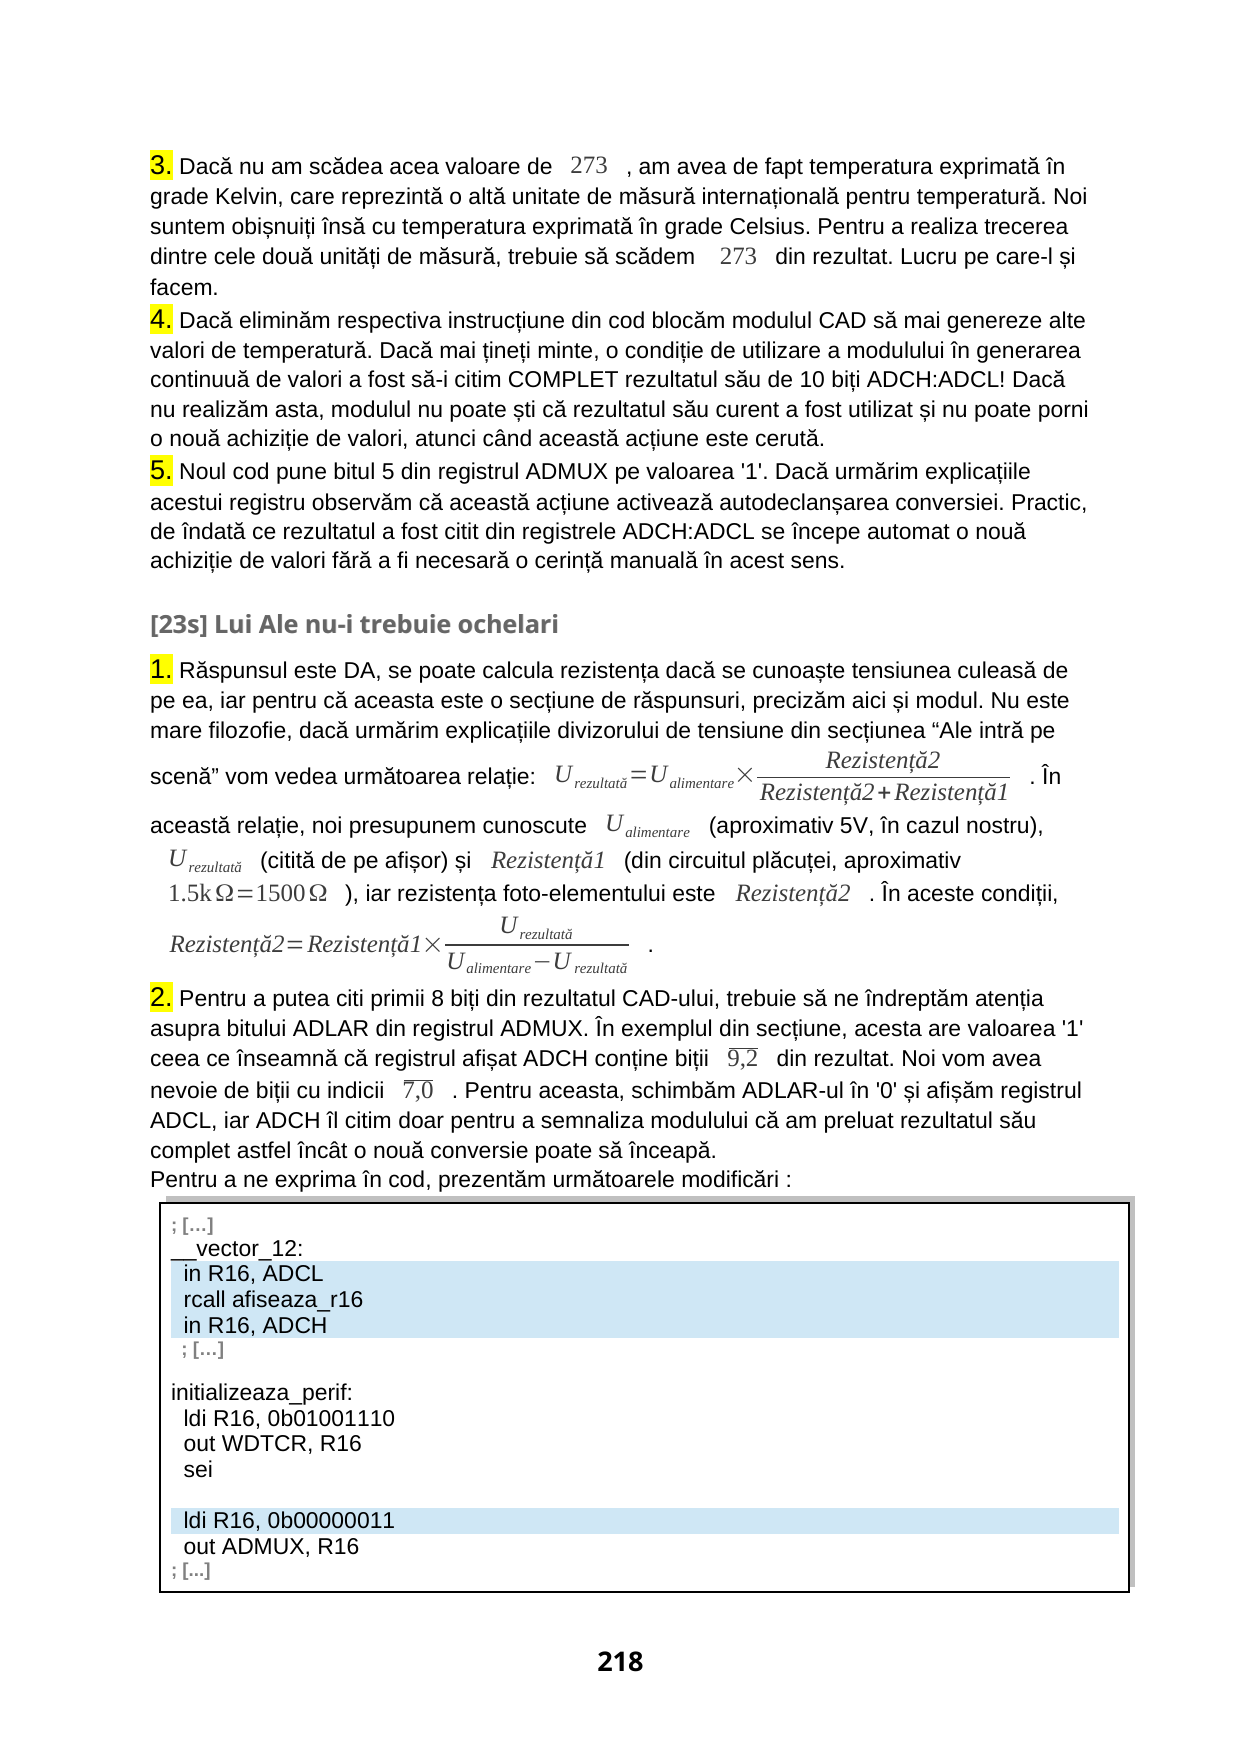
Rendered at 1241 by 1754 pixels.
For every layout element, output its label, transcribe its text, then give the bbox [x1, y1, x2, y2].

subtitle [23s] Lui Ale nu-i trebuie ochelari [150, 607, 1091, 641]
subtitle 3. Dacă nu am scădea acea valoare de, am avea de fapt temperatura exprimată în grade Kelvin, care reprezintă o altă unitate de măsură internațională pentru temperatură. Noi suntem obișnuiți însă cu temperatura exprimată în grade Celsius. Pentru a realiza trecerea dintre cele două unități de măsură, trebuie să scădem din rezultat. Lucru pe care-l și facem. [150, 150, 1091, 300]
subtitle 1. Răspunsul este DA, se poate calcula rezistența dacă se cunoaște tensiunea culeasă de pe ea, iar pentru că aceasta este o secțiune de răspunsuri, precizăm aici și modul. Nu este mare filozofie, dacă urmărim explicațiile divizorului de tensiune din secțiunea “Ale intră pe scenă” vom vedea următoarea relație:. În această relație, noi presupunem cunoscute(aproximativ 5V, în cazul nostru), (citită de pe afișor) și(din circuitul plăcuței, aproximativ), iar rezistența foto-elementului este. În aceste condiții, . [150, 654, 1091, 978]
subtitle Pentru a ne exprima în cod, prezentăm următoarele modificări : [150, 1167, 1091, 1192]
subtitle 2. Pentru a putea citi primii 8 biți din rezultatul CAD-ului, trebuie să ne îndreptăm atenția asupra bitului ADLAR din registrul ADMUX. În exemplul din secțiune, acesta are valoarea '1' ceea ce înseamnă că registrul afișat ADCH conține bițiidin rezultat. Noi vom avea nevoie de biții cu indicii. Pentru aceasta, schimbăm ADLAR-ul în '0' și afișăm registrul ADCL, iar ADCH îl citim doar pentru a semnaliza modulului că am preluat rezultatul său complet astfel încât o nouă conversie poate să înceapă. [150, 982, 1091, 1163]
subtitle 4. Dacă eliminăm respectiva instrucțiune din cod blocăm modulul CAD să mai genereze alte valori de temperatură. Dacă mai țineți minte, o condiție de utilizare a modulului în generarea continuuă de valori a fost să-i citim COMPLET rezultatul său de 10 biți ADCH:ADCL! Dacă nu realizăm asta, modulul nu poate ști că rezultatul său curent a fost utilizat și nu poate porni o nouă achiziție de valori, atunci când această acțiune este cerută. [150, 304, 1091, 451]
table_header ; […] __vector_12: in R16, ADCL rcall afiseaza_r16 in R16, ADCH ; […] initializeaza_perif: ldi R16, 0b01001110 out WDTCR, R16 sei ldi R16, 0b00000011 out ADMUX, R16 ; [...] [161, 1204, 1128, 1591]
subtitle 5. Noul cod pune bitul 5 din registrul ADMUX pe valoarea '1'. Dacă urmărim explicațiile acestui registru observăm că această acțiune activează autodeclanșarea conversiei. Practic, de îndată ce rezultatul a fost citit din registrele ADCH:ADCL se începe automat o nouă achiziție de valori fără a fi necesară o cerință manuală în acest sens. [150, 455, 1091, 574]
